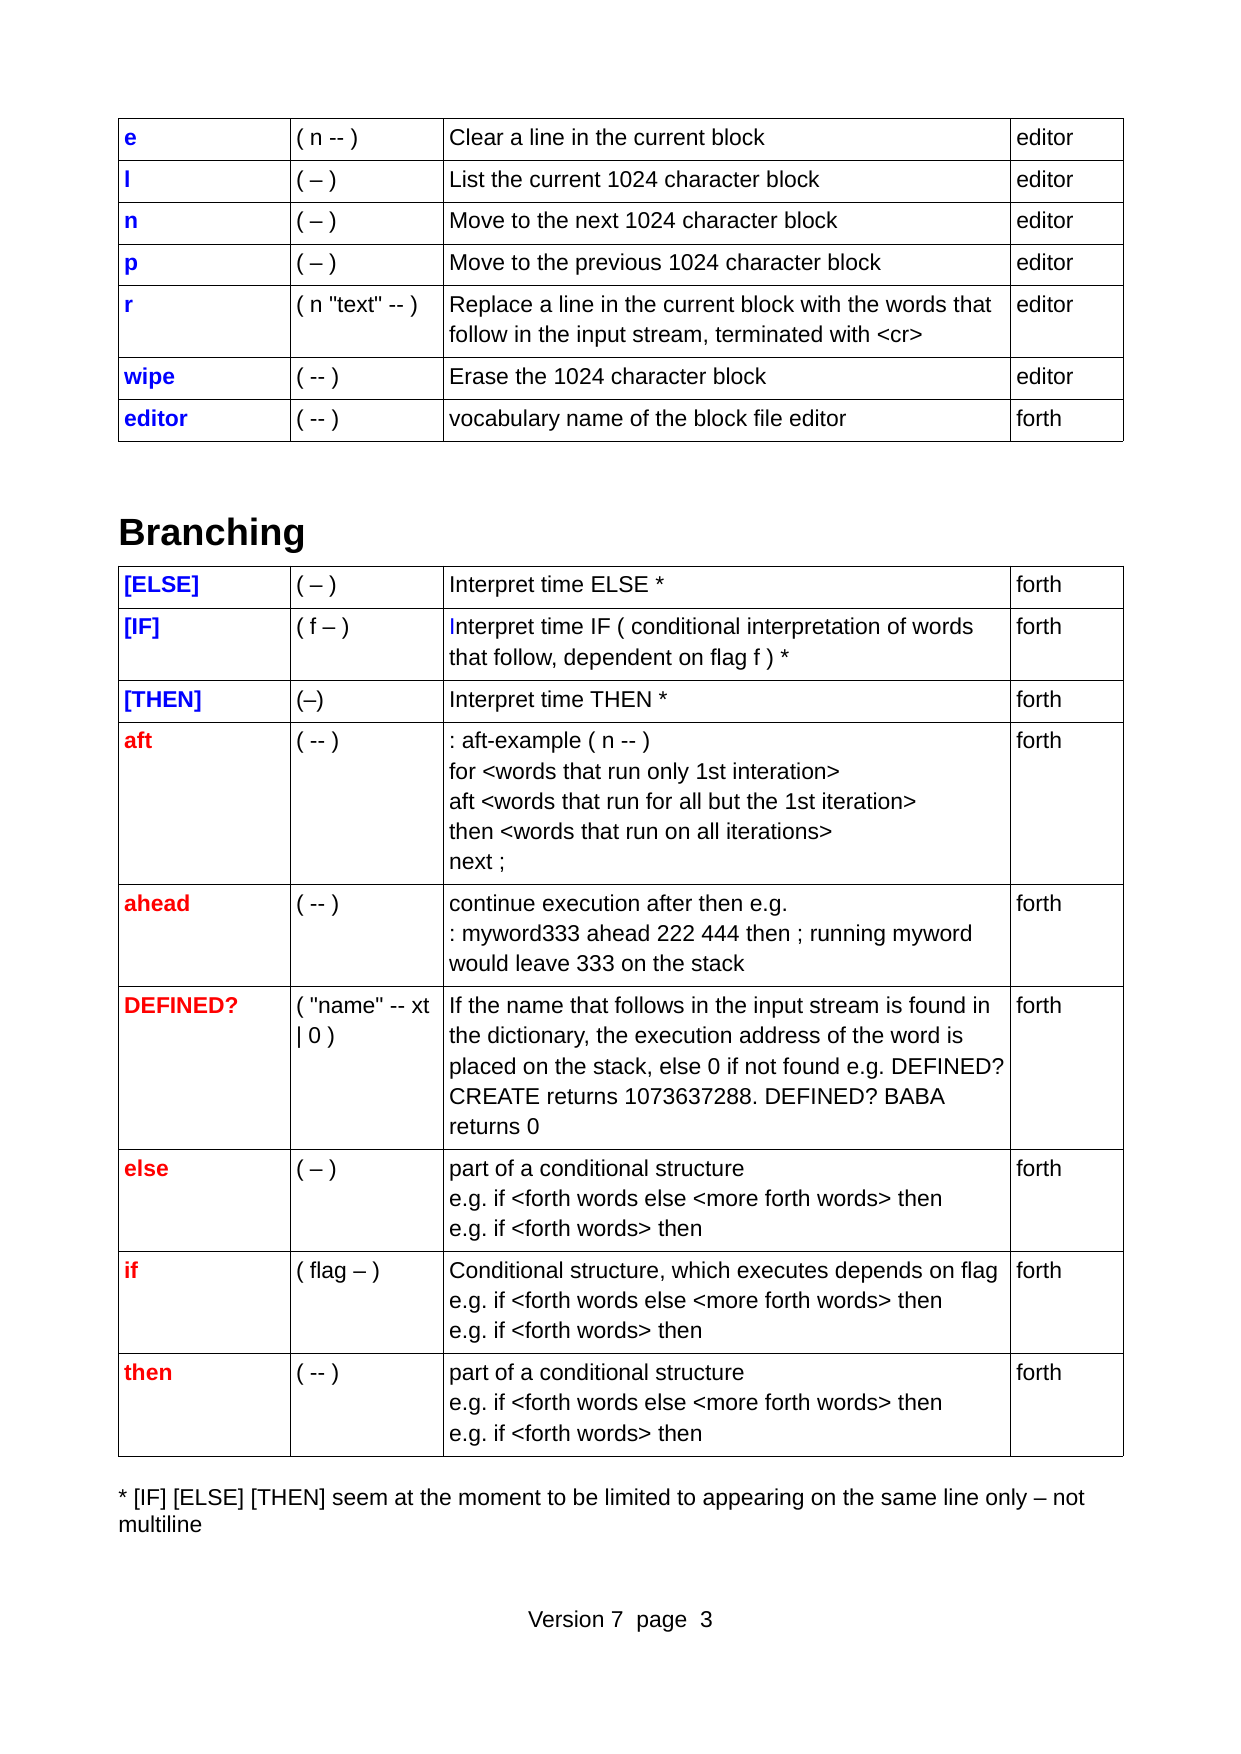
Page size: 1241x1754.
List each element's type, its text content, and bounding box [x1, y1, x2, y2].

table_cell If the name that follows in the input stream is found in the dictionary, the execution address of the word is placed on the stack, else 0 if not found e.g. DEFINED? CREATE returns 1073637288. DEFINED? BABA returns 0 [444, 987, 1010, 1149]
table_header Interpret time ELSE * [444, 567, 1010, 607]
table_cell ( n -- ) [291, 119, 443, 160]
table_cell Move to the next 1024 character block [444, 203, 1010, 243]
table_cell List the current 1024 character block [444, 161, 1010, 202]
table_cell forth [1011, 609, 1123, 680]
table_cell forth [1011, 1252, 1123, 1353]
table_cell editor [1011, 245, 1123, 285]
table_cell [IF] [119, 609, 290, 680]
table_cell part of a conditional structure e.g. if <forth words else <more forth words> then e.g. if <forth words> then [444, 1150, 1010, 1251]
table_cell ( – ) [291, 203, 443, 243]
table_cell forth [1011, 723, 1123, 884]
table_cell [THEN] [119, 681, 290, 722]
table_cell Replace a line in the current block with the words that follow in the input stream, terminated with <cr> [444, 286, 1010, 357]
table_cell forth [1011, 885, 1123, 986]
table_cell ( f – ) [291, 609, 443, 680]
table_cell else [119, 1150, 290, 1251]
table_cell Erase the 1024 character block [444, 358, 1010, 399]
table_header ( – ) [291, 567, 443, 607]
table_cell ( – ) [291, 161, 443, 202]
text * [IF] [ELSE] [THEN] seem at the moment to be limited to appearing on the same line only – not multiline [118, 1484, 1122, 1537]
table_cell Interpret time THEN * [444, 681, 1010, 722]
table_cell editor [119, 400, 290, 441]
table_cell n [119, 203, 290, 243]
table_cell vocabulary name of the block file editor [444, 400, 1010, 441]
table_cell forth [1011, 1354, 1123, 1456]
table_cell ( – ) [291, 245, 443, 285]
table_cell if [119, 1252, 290, 1353]
table_cell Conditional structure, which executes depends on flag e.g. if <forth words else <more forth words> then e.g. if <forth words> then [444, 1252, 1010, 1353]
table_cell part of a conditional structure e.g. if <forth words else <more forth words> then e.g. if <forth words> then [444, 1354, 1010, 1456]
table_cell forth [1011, 681, 1123, 722]
table_cell Clear a line in the current block [444, 119, 1010, 160]
table_cell ( -- ) [291, 400, 443, 441]
table_header [ELSE] [119, 567, 290, 607]
table_cell forth [1011, 400, 1123, 441]
table_cell forth [1011, 1150, 1123, 1251]
table_cell forth [1011, 987, 1123, 1149]
table_cell r [119, 286, 290, 357]
table_cell ( -- ) [291, 358, 443, 399]
table_cell then [119, 1354, 290, 1456]
subtitle Branching [118, 509, 1122, 553]
table_cell e [119, 119, 290, 160]
table_cell Move to the previous 1024 character block [444, 245, 1010, 285]
table_cell ahead [119, 885, 290, 986]
table_cell ( n "text" -- ) [291, 286, 443, 357]
table_cell continue execution after then e.g. : myword333 ahead 222 444 then ; running myword would leave 333 on the stack [444, 885, 1010, 986]
table_cell l [119, 161, 290, 202]
table_cell wipe [119, 358, 290, 399]
table_cell DEFINED? [119, 987, 290, 1149]
table_cell ( -- ) [291, 723, 443, 884]
table_cell p [119, 245, 290, 285]
table_cell ( -- ) [291, 885, 443, 986]
table_cell ( flag – ) [291, 1252, 443, 1353]
table_cell editor [1011, 119, 1123, 160]
table_cell editor [1011, 161, 1123, 202]
table_cell (–) [291, 681, 443, 722]
table_cell ( "name" -- xt | 0 ) [291, 987, 443, 1149]
table_header forth [1011, 567, 1123, 607]
table_cell editor [1011, 286, 1123, 357]
table_cell Interpret time IF ( conditional interpretation of words that follow, dependent on flag f ) * [444, 609, 1010, 680]
table_cell aft [119, 723, 290, 884]
table_cell ( – ) [291, 1150, 443, 1251]
table_cell ( -- ) [291, 1354, 443, 1456]
table_cell : aft-example ( n -- ) for <words that run only 1st interation> aft <words that run for all but the 1st iteration> then <words that run on all iterations> next ; [444, 723, 1010, 884]
table_cell editor [1011, 203, 1123, 243]
table_cell editor [1011, 358, 1123, 399]
